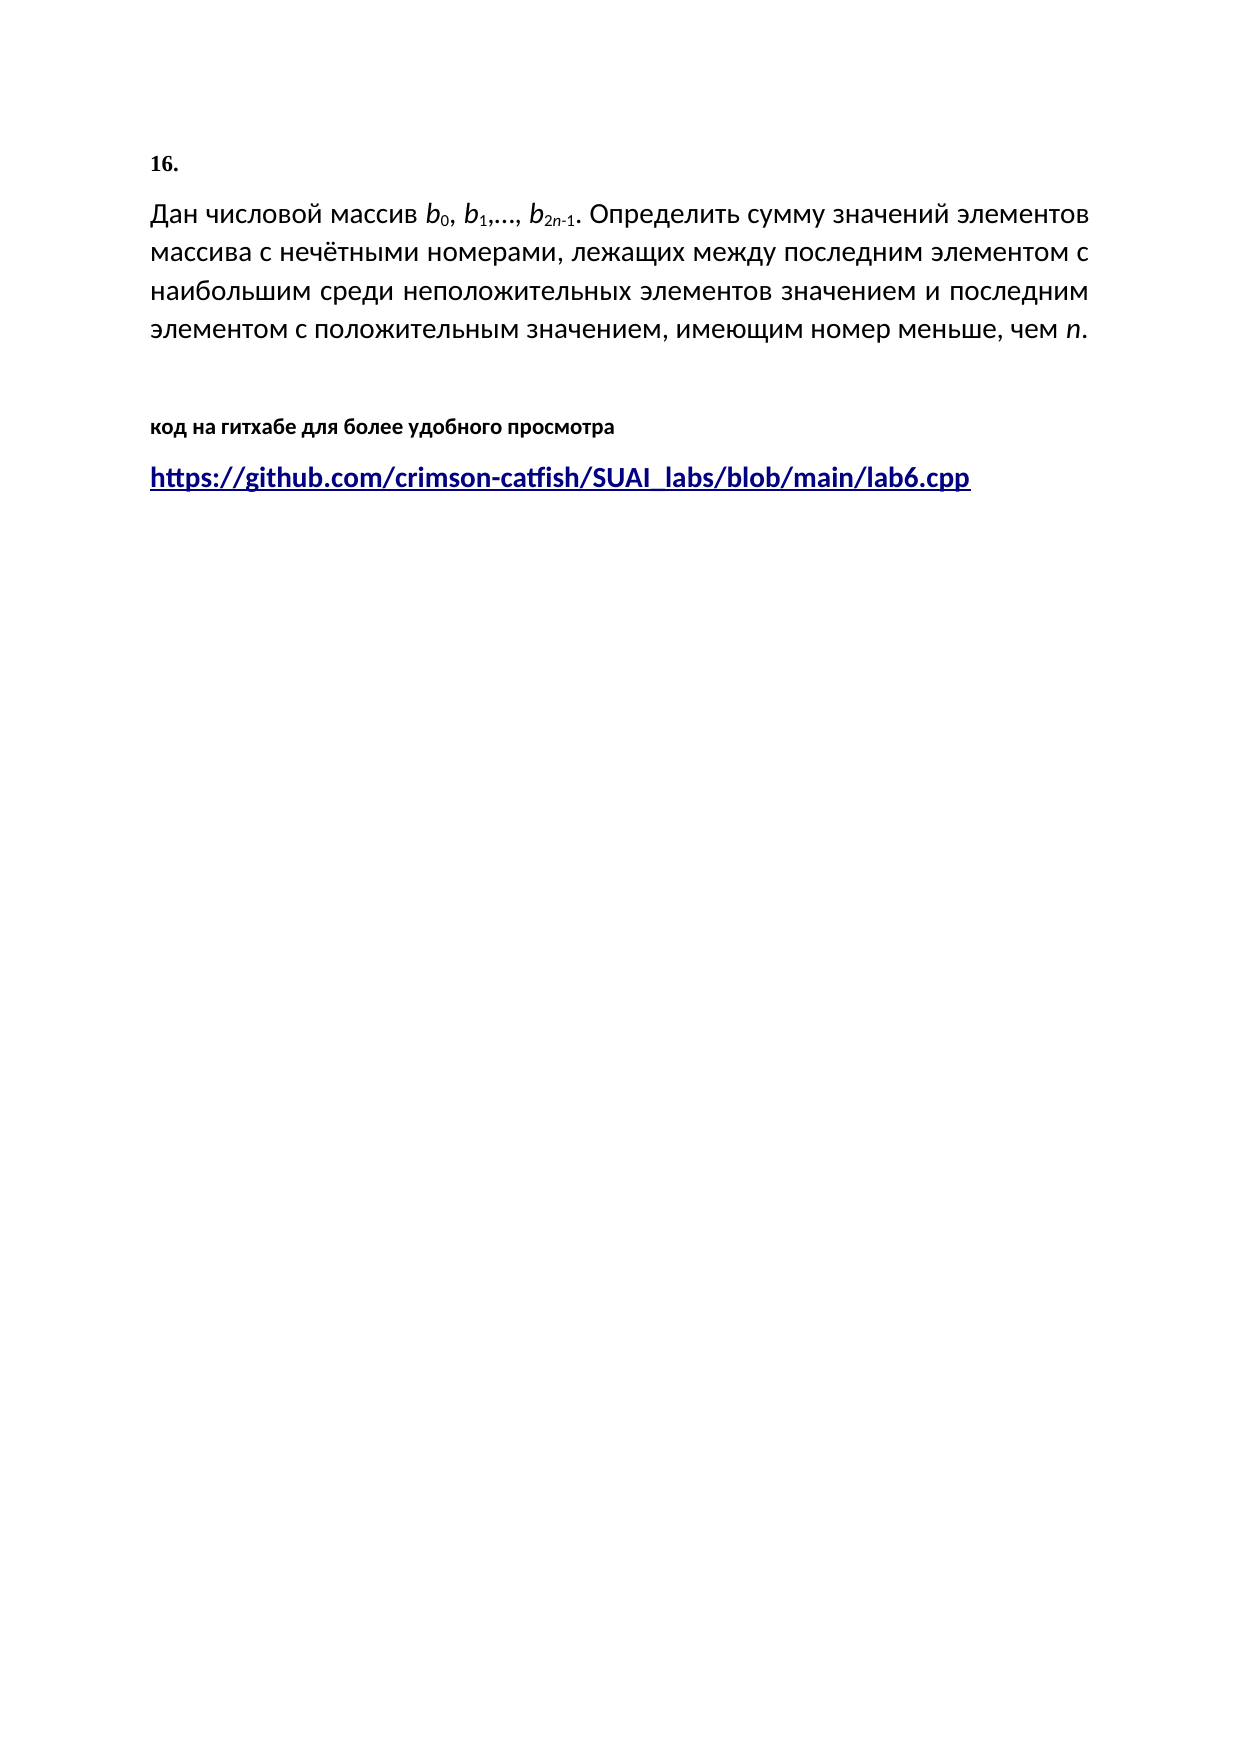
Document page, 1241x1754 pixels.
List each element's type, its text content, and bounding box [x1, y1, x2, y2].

text https://github.com/crimson-catfish/SUAI_labs/blob/main/lab6.cpp [150, 459, 1090, 494]
text код на гитхабе для более удобного просмотра [150, 412, 1090, 440]
text 16. [150, 150, 1090, 176]
text Дан числовой массив b0, b1,…, b2n-1. Определить сумму значений элементов массива с нечётными номерами, лежащих между последним элементом с наибольшим среди неположительных элементов значением и последним элементом с положительным значением, имеющим номер меньше, чем n. [150, 195, 1090, 346]
